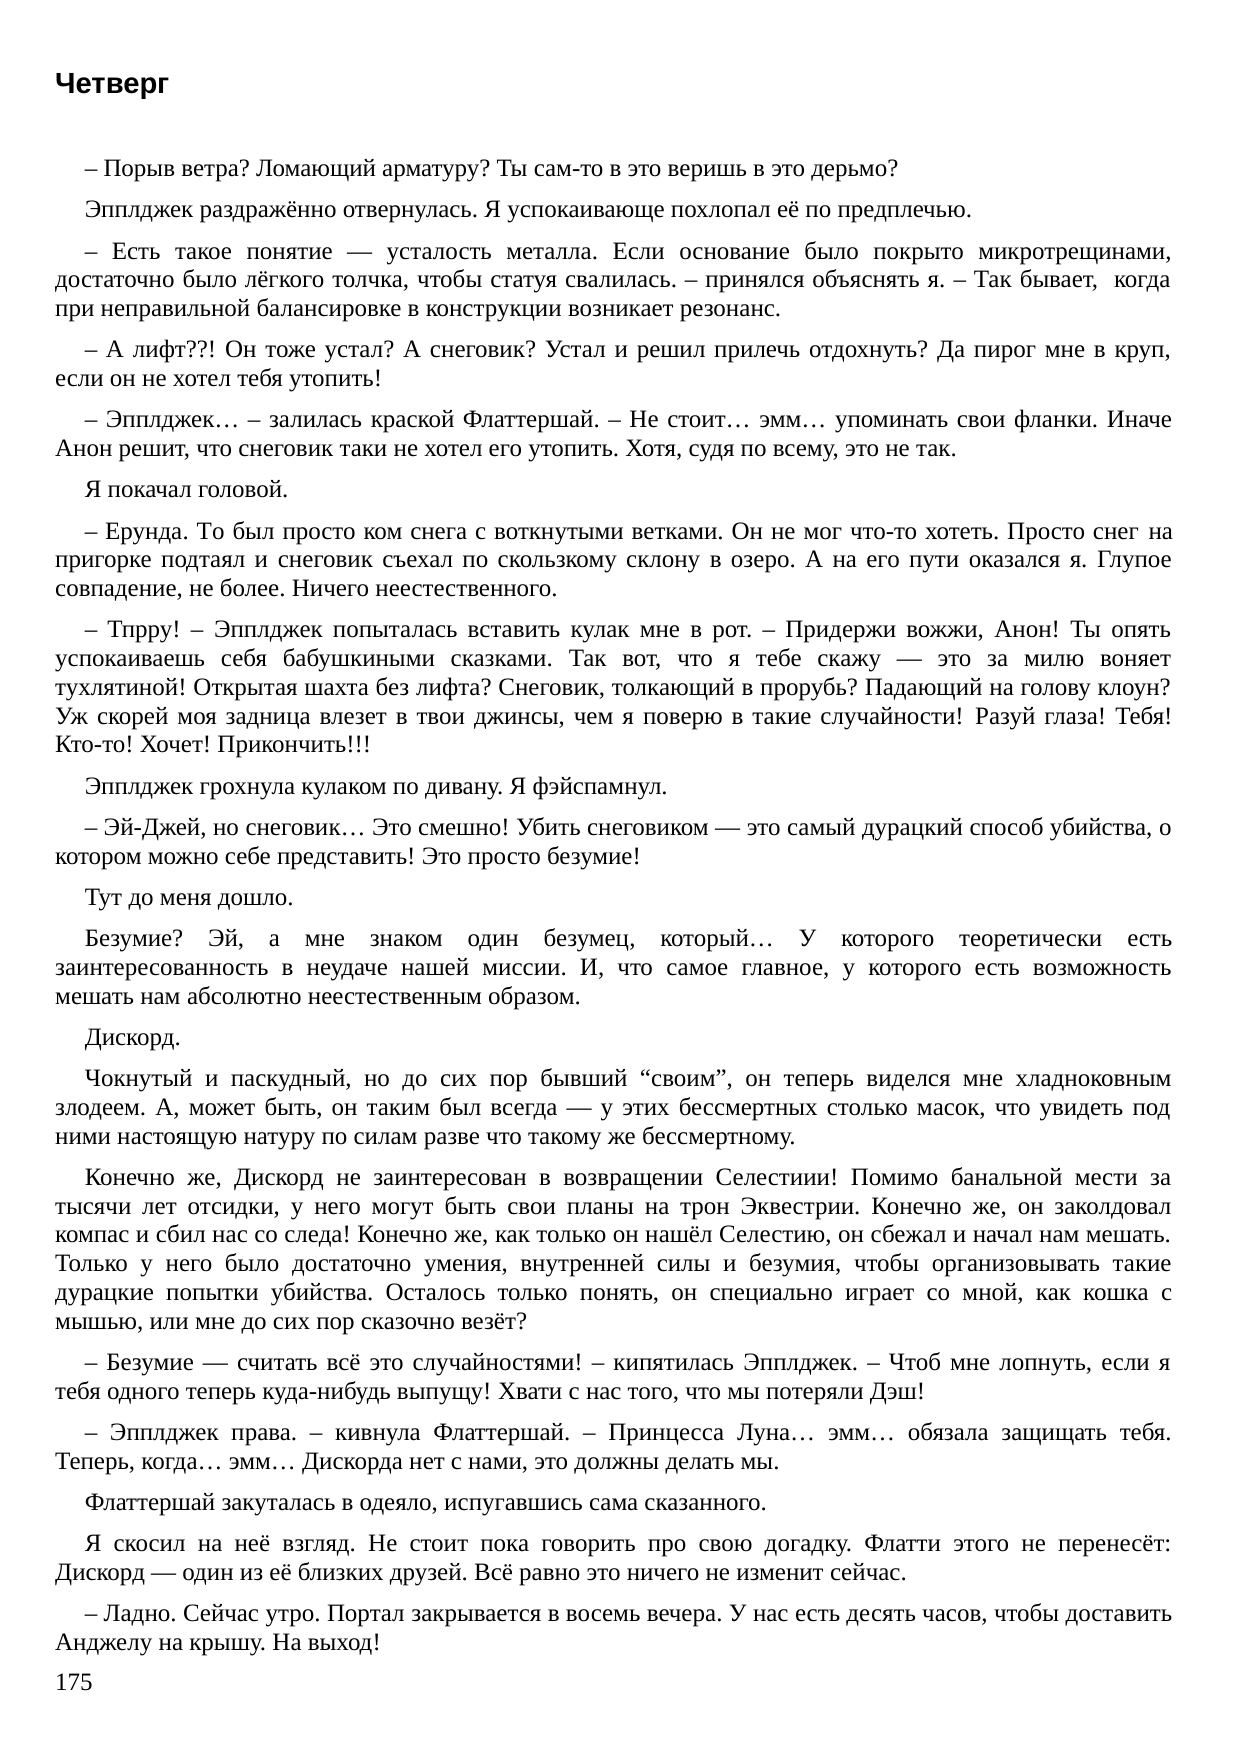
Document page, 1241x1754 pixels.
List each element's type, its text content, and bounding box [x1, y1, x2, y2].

text – Ерунда. То был просто ком снега с воткнутыми ветками. Он не мог что-то хотеть. Просто снег на пригорке подтаял и снеговик съехал по скользкому склону в озеро. А на его пути оказался я. Глупое совпадение, не более. Ничего неестественного. [55, 516, 1173, 602]
text Эпплджек грохнула кулаком по дивану. Я фэйспамнул. [55, 771, 1173, 799]
text – Безумие — считать всё это случайностями! – кипятилась Эпплджек. – Чтоб мне лопнуть, если я тебя одного теперь куда-нибудь выпущу! Хвати с нас того, что мы потеряли Дэш! [55, 1347, 1173, 1404]
text Я покачал головой. [55, 474, 1173, 503]
text Чокнутый и паскудный, но до сих пор бывший “своим”, он теперь виделся мне хладноковным злодеем. А, может быть, он таким был всегда — у этих бессмертных столько масок, что увидеть под ними настоящую натуру по силам разве что такому же бессмертному. [55, 1063, 1173, 1149]
text – Порыв ветра? Ломающий арматуру? Ты сам-то в это веришь в это дерьмо? [55, 153, 1173, 182]
text Тут до меня дошло. [55, 882, 1173, 911]
text Дискорд. [55, 1022, 1173, 1051]
text Эпплджек раздражённо отвернулась. Я успокаивающе похлопал её по предплечью. [55, 194, 1173, 223]
text – Ладно. Сейчас утро. Портал закрывается в восемь вечера. У нас есть десять часов, чтобы доставить Анджелу на крышу. На выход! [55, 1598, 1173, 1656]
subtitle Четверг [55, 66, 1173, 99]
text – А лифт??! Он тоже устал? А снеговик? Устал и решил прилечь отдохнуть? Да пирог мне в круп, если он не хотел тебя утопить! [55, 334, 1173, 392]
text Я скосил на неё взгляд. Не стоит пока говорить про свою догадку. Флатти этого не перенесёт: Дискорд — один из её близких друзей. Всё равно это ничего не изменит сейчас. [55, 1528, 1173, 1586]
text Конечно же, Дискорд не заинтересован в возвращении Селестиии! Помимо банальной мести за тысячи лет отсидки, у него могут быть свои планы на трон Эквестрии. Конечно же, он заколдовал компас и сбил нас со следа! Конечно же, как только он нашёл Селестию, он сбежал и начал нам мешать. Только у него было достаточно умения, внутренней силы и безумия, чтобы организовывать такие дурацкие попытки убийства. Осталось только понять, он специально играет со мной, как кошка с мышью, или мне до сих пор сказочно везёт? [55, 1162, 1173, 1334]
text Безумие? Эй, а мне знаком один безумец, который… У которого теоретически есть заинтересованность в неудаче нашей миссии. И, что самое главное, у которого есть возможность мешать нам абсолютно неестественным образом. [55, 923, 1173, 1009]
text – Есть такое понятие — усталость металла. Если основание было покрыто микротрещинами, достаточно было лёгкого толчка, чтобы статуя свалилась. – принялся объяснять я. – Так бывает, когда при неправильной балансировке в конструкции возникает резонанс. [55, 236, 1173, 322]
text – Тпрру! – Эпплджек попыталась вставить кулак мне в рот. – Придержи вожжи, Анон! Ты опять успокаиваешь себя бабушкиными сказками. Так вот, что я тебе скажу — это за милю воняет тухлятиной! Открытая шахта без лифта? Снеговик, толкающий в прорубь? Падающий на голову клоун? Уж скорей моя задница влезет в твои джинсы, чем я поверю в такие случайности! Разуй глаза! Тебя! Кто-то! Хочет! Прикончить!!! [55, 614, 1173, 758]
text Флаттершай закуталась в одеяло, испугавшись сама сказанного. [55, 1487, 1173, 1516]
text – Эпплджек… – залилась краской Флаттершай. – Не стоит… эмм… упоминать свои фланки. Иначе Анон решит, что снеговик таки не хотел его утопить. Хотя, судя по всему, это не так. [55, 404, 1173, 462]
text – Эпплджек права. – кивнула Флаттершай. – Принцесса Луна… эмм… обязала защищать тебя. Теперь, когда… эмм… Дискорда нет с нами, это должны делать мы. [55, 1417, 1173, 1474]
text – Эй-Джей, но снеговик… Это смешно! Убить снеговиком — это самый дурацкий способ убийства, о котором можно себе представить! Это просто безумие! [55, 812, 1173, 869]
